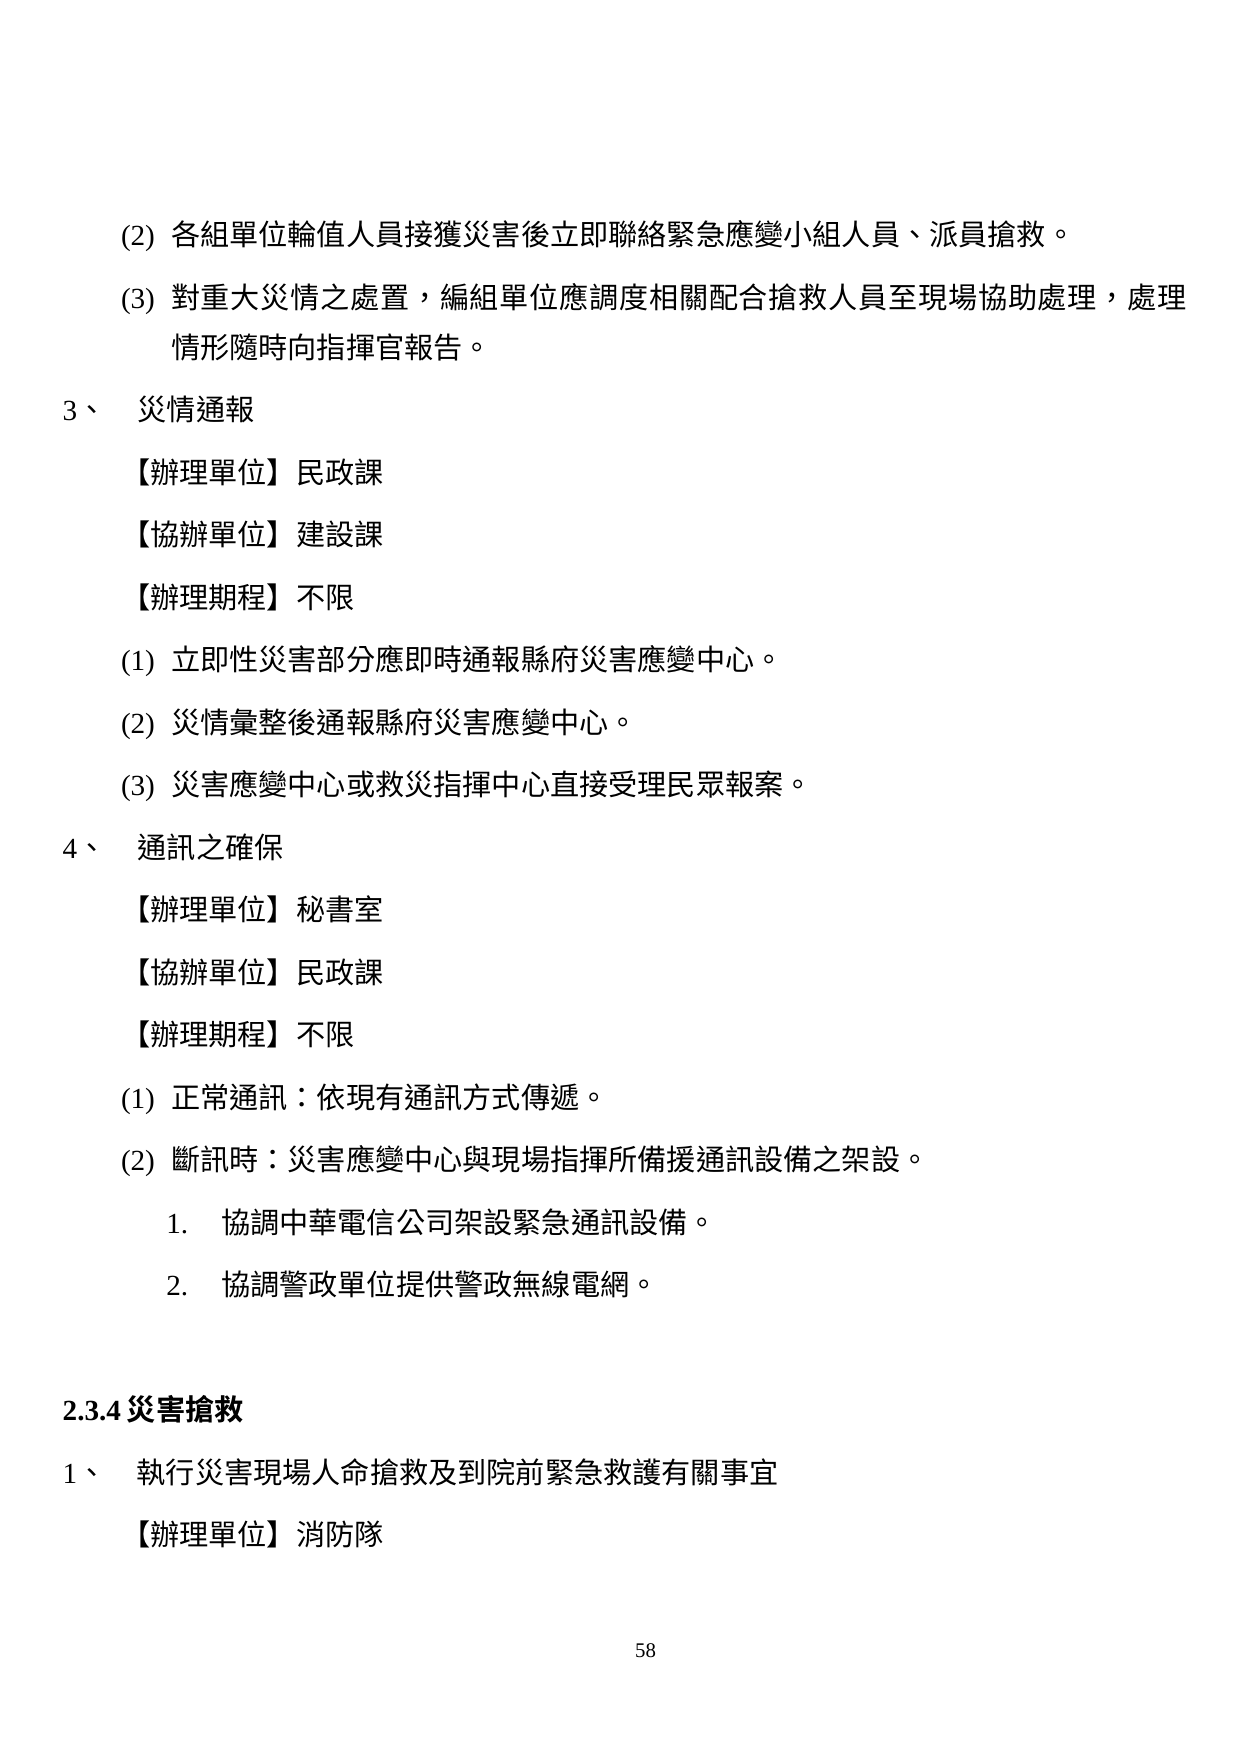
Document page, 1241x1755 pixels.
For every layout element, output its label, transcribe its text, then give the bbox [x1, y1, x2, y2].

text 【辦理單位】秘書室 [62, 879, 1186, 929]
text 【辦理期程】不限 [62, 567, 1186, 617]
list 災情彙整後通報縣府災害應變中心。 [121, 692, 1186, 742]
list 協調警政單位提供警政無線電網。 [166, 1254, 1186, 1304]
list 災情通報 [62, 379, 1186, 429]
list 立即性災害部分應即時通報縣府災害應變中心。 [121, 629, 1186, 679]
text 【辦理單位】民政課 [62, 442, 1186, 492]
text 【協辦單位】建設課 [62, 504, 1186, 554]
list 對重大災情之處置，編組單位應調度相關配合搶救人員至現場協助處理，處理情形隨時向指揮官報告。 [121, 267, 1186, 367]
list 執行災害現場人命搶救及到院前緊急救護有關事宜 [62, 1442, 1186, 1492]
list 斷訊時：災害應變中心與現場指揮所備援通訊設備之架設。 [121, 1129, 1186, 1179]
list 協調中華電信公司架設緊急通訊設備。 [166, 1192, 1186, 1242]
text 2.3.4災害搶救 [62, 1379, 1186, 1429]
text 【辦理期程】不限 [62, 1004, 1186, 1054]
list 各組單位輪值人員接獲災害後立即聯絡緊急應變小組人員、派員搶救。 [121, 204, 1186, 254]
text 【辦理單位】消防隊 [62, 1504, 1186, 1554]
list 災害應變中心或救災指揮中心直接受理民眾報案。 [121, 754, 1186, 804]
text 【協辦單位】民政課 [62, 942, 1186, 992]
list 通訊之確保 [62, 817, 1186, 867]
list 正常通訊：依現有通訊方式傳遞。 [121, 1067, 1186, 1117]
